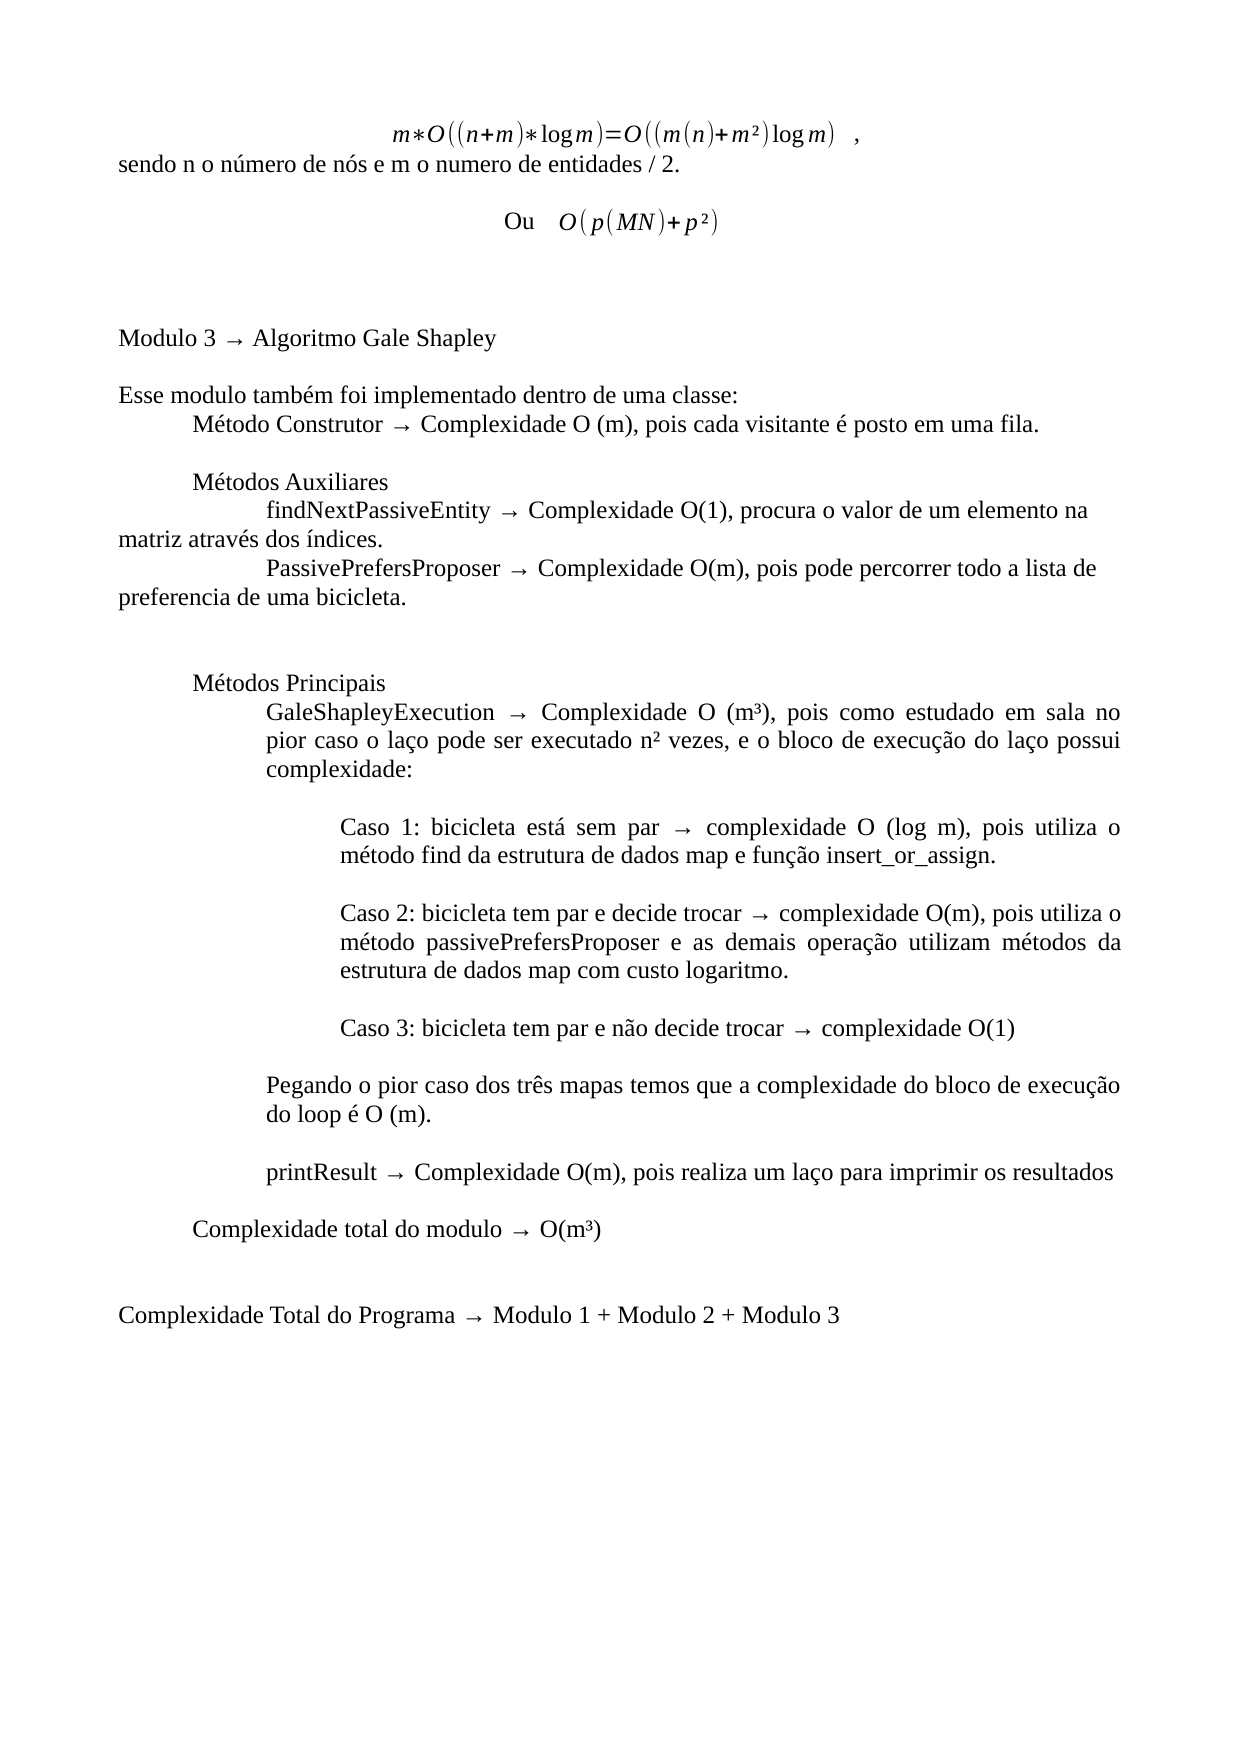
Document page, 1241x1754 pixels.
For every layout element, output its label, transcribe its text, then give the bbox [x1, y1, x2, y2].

text , [118, 118, 1122, 149]
text Caso 1: bicicleta está sem par → complexidade O (log m), pois utiliza o método find da estrutura de dados map e função insert_or_assign. [340, 812, 1122, 869]
text Esse modulo também foi implementado dentro de uma classe: [118, 380, 1122, 409]
text Ou [118, 206, 1122, 237]
text Métodos Principais [118, 668, 1122, 697]
text Caso 3: bicicleta tem par e não decide trocar → complexidade O(1) [340, 1013, 1122, 1042]
text printResult → Complexidade O(m), pois realiza um laço para imprimir os resultados [118, 1157, 1122, 1185]
text findNextPassiveEntity → Complexidade O(1), procura o valor de um elemento na matriz através dos índices. [118, 495, 1122, 553]
text GaleShapleyExecution → Complexidade O (m³), pois como estudado em sala no pior caso o laço pode ser executado n² vezes, e o bloco de execução do laço possui complexidade: [266, 697, 1122, 783]
text PassivePrefersProposer → Complexidade O(m), pois pode percorrer todo a lista de preferencia de uma bicicleta. [118, 553, 1122, 610]
text Método Construtor → Complexidade O (m), pois cada visitante é posto em uma fila. [118, 409, 1122, 438]
text Complexidade total do modulo → O(m³) [118, 1214, 1122, 1243]
text Métodos Auxiliares [118, 467, 1122, 495]
text Pegando o pior caso dos três mapas temos que a complexidade do bloco de execução do loop é O (m). [266, 1070, 1122, 1128]
text sendo n o número de nós e m o numero de entidades / 2. [118, 149, 1122, 177]
text Modulo 3 → Algoritmo Gale Shapley [118, 323, 1122, 352]
text Complexidade Total do Programa → Modulo 1 + Modulo 2 + Modulo 3 [118, 1300, 1122, 1329]
text Caso 2: bicicleta tem par e decide trocar → complexidade O(m), pois utiliza o método passivePrefersProposer e as demais operação utilizam métodos da estrutura de dados map com custo logaritmo. [340, 898, 1122, 984]
